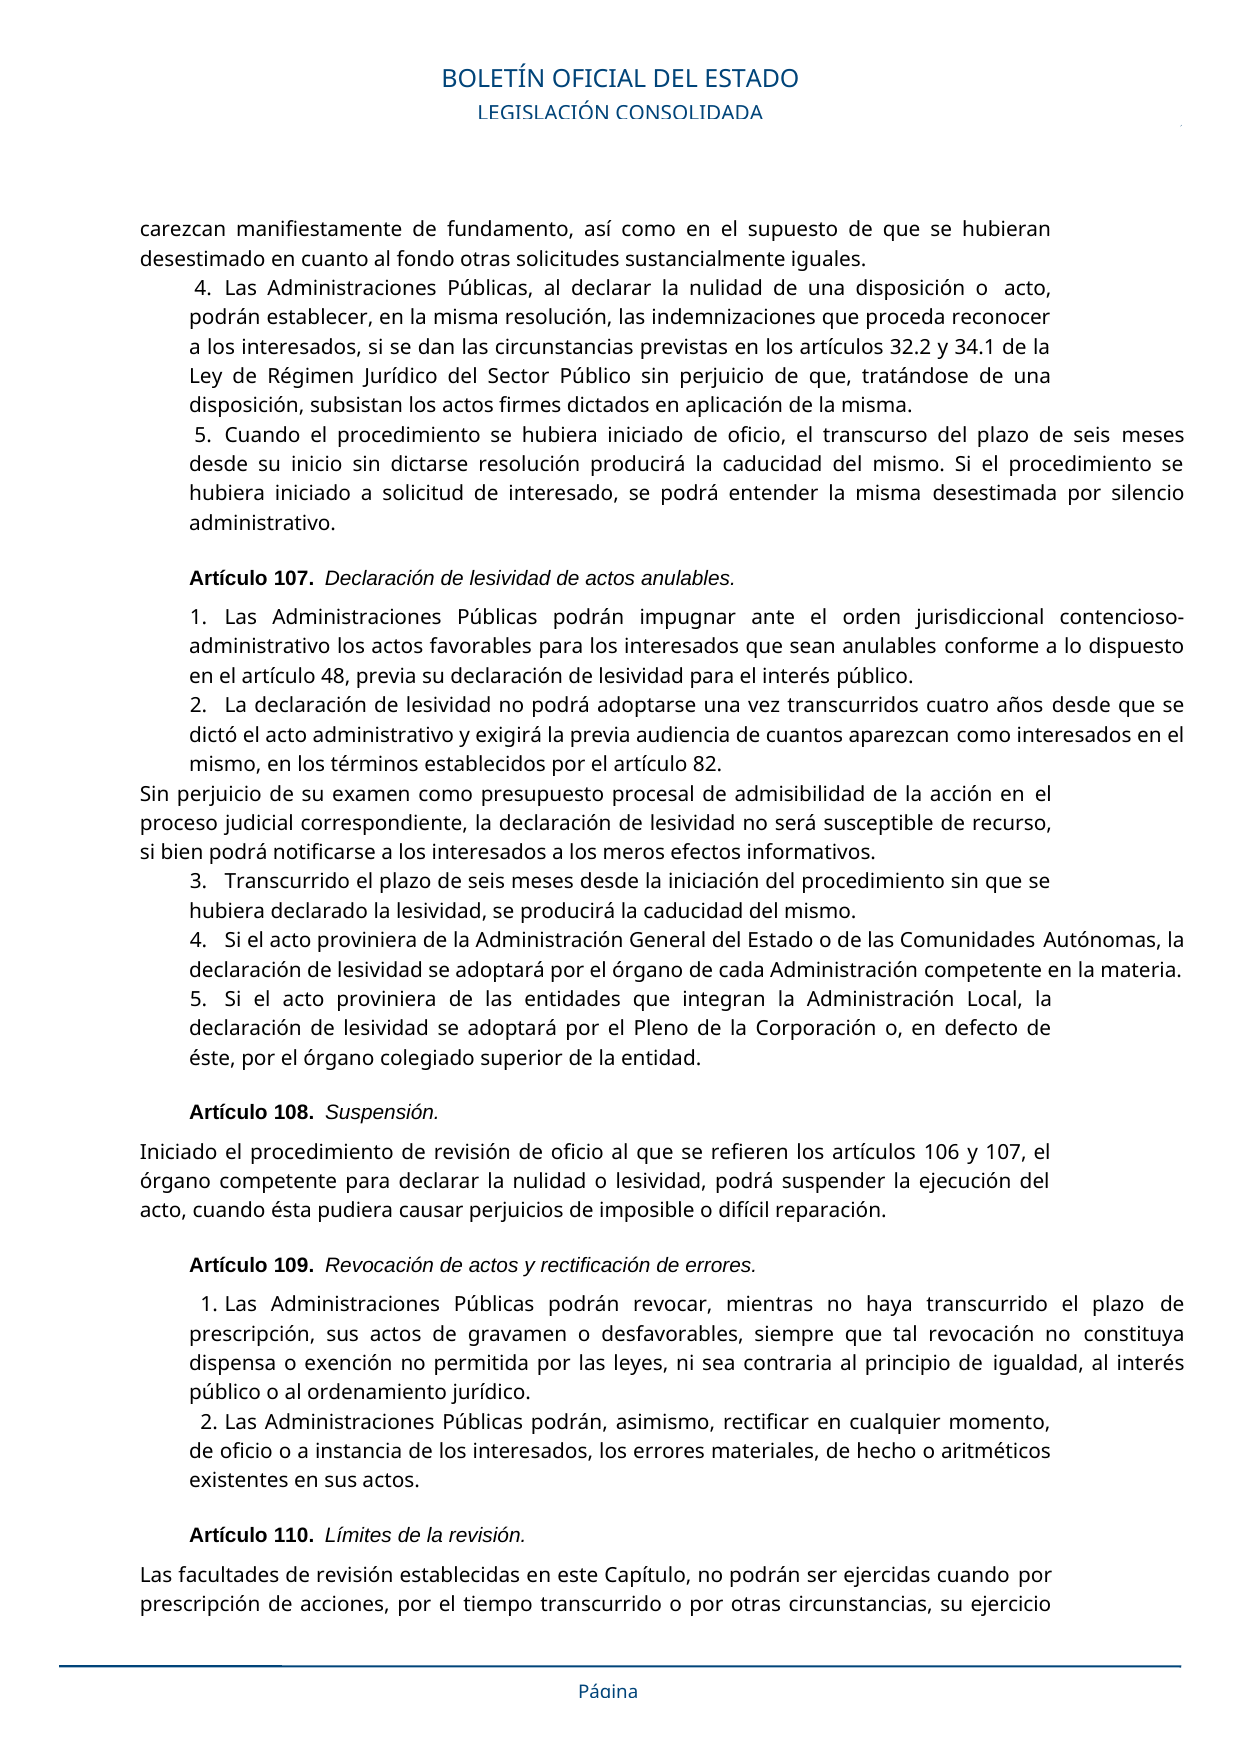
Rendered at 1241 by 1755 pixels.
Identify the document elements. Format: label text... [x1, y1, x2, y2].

text Sin perjuicio de su examen como presupuesto procesal de admisibilidad de la acción en el proceso judicial correspondiente, la declaración de lesividad no será susceptible de recurso, si bien podrá notificarse a los interesados a los meros efectos informativos. [139, 779, 1052, 866]
text Artículo 110. Límites de la revisión. [189, 1523, 1184, 1547]
text Artículo 109. Revocación de actos y rectificación de errores. [189, 1253, 1184, 1277]
list Las Administraciones Públicas podrán impugnar ante el orden jurisdiccional contencioso-administrativo los actos favorables para los interesados que sean anulables conforme a lo dispuesto en el artículo 48, previa su declaración de lesividad para el interés público. [154, 602, 1184, 689]
list Las Administraciones Públicas, al declarar la nulidad de una disposición o acto, podrán establecer, en la misma resolución, las indemnizaciones que proceda reconocer a los interesados, si se dan las circunstancias previstas en los artículos 32.2 y 34.1 de la Ley de Régimen Jurídico del Sector Público sin perjuicio de que, tratándose de una disposición, subsistan los actos firmes dictados en aplicación de la misma. [159, 273, 1052, 419]
text carezcan manifiestamente de fundamento, así como en el supuesto de que se hubieran desestimado en cuanto al fondo otras solicitudes sustancialmente iguales. [139, 214, 1052, 272]
list Si el acto proviniera de las entidades que integran la Administración Local, la declaración de lesividad se adoptará por el Pleno de la Corporación o, en defecto de éste, por el órgano colegiado superior de la entidad. [154, 984, 1052, 1071]
text Las facultades de revisión establecidas en este Capítulo, no podrán ser ejercidas cuando por prescripción de acciones, por el tiempo transcurrido o por otras circunstancias, su ejercicio [139, 1560, 1052, 1617]
text Artículo 107. Declaración de lesividad de actos anulables. [189, 566, 1184, 589]
list Las Administraciones Públicas podrán, asimismo, rectificar en cualquier momento, de oficio o a instancia de los interesados, los errores materiales, de hecho o aritméticos existentes en sus actos. [165, 1407, 1052, 1494]
list La declaración de lesividad no podrá adoptarse una vez transcurridos cuatro años desde que se dictó el acto administrativo y exigirá la previa audiencia de cuantos aparezcan como interesados en el mismo, en los términos establecidos por el artículo 82. [154, 691, 1184, 777]
list Cuando el procedimiento se hubiera iniciado de oficio, el transcurso del plazo de seis meses desde su inicio sin dictarse resolución producirá la caducidad del mismo. Si el procedimiento se hubiera iniciado a solicitud de interesado, se podrá entender la misma desestimada por silencio administrativo. [159, 420, 1184, 536]
text Artículo 108. Suspensión. [189, 1100, 1184, 1124]
list Si el acto proviniera de la Administración General del Estado o de las Comunidades Autónomas, la declaración de lesividad se adoptará por el órgano de cada Administración competente en la materia. [154, 925, 1184, 983]
list Las Administraciones Públicas podrán revocar, mientras no haya transcurrido el plazo de prescripción, sus actos de gravamen o desfavorables, siempre que tal revocación no constituya dispensa o exención no permitida por las leyes, ni sea contraria al principio de igualdad, al interés público o al ordenamiento jurídico. [165, 1289, 1184, 1406]
text Iniciado el procedimiento de revisión de oficio al que se refieren los artículos 106 y 107, el órgano competente para declarar la nulidad o lesividad, podrá suspender la ejecución del acto, cuando ésta pudiera causar perjuicios de imposible o difícil reparación. [139, 1137, 1052, 1224]
list Transcurrido el plazo de seis meses desde la iniciación del procedimiento sin que se hubiera declarado la lesividad, se producirá la caducidad del mismo. [154, 867, 1052, 924]
